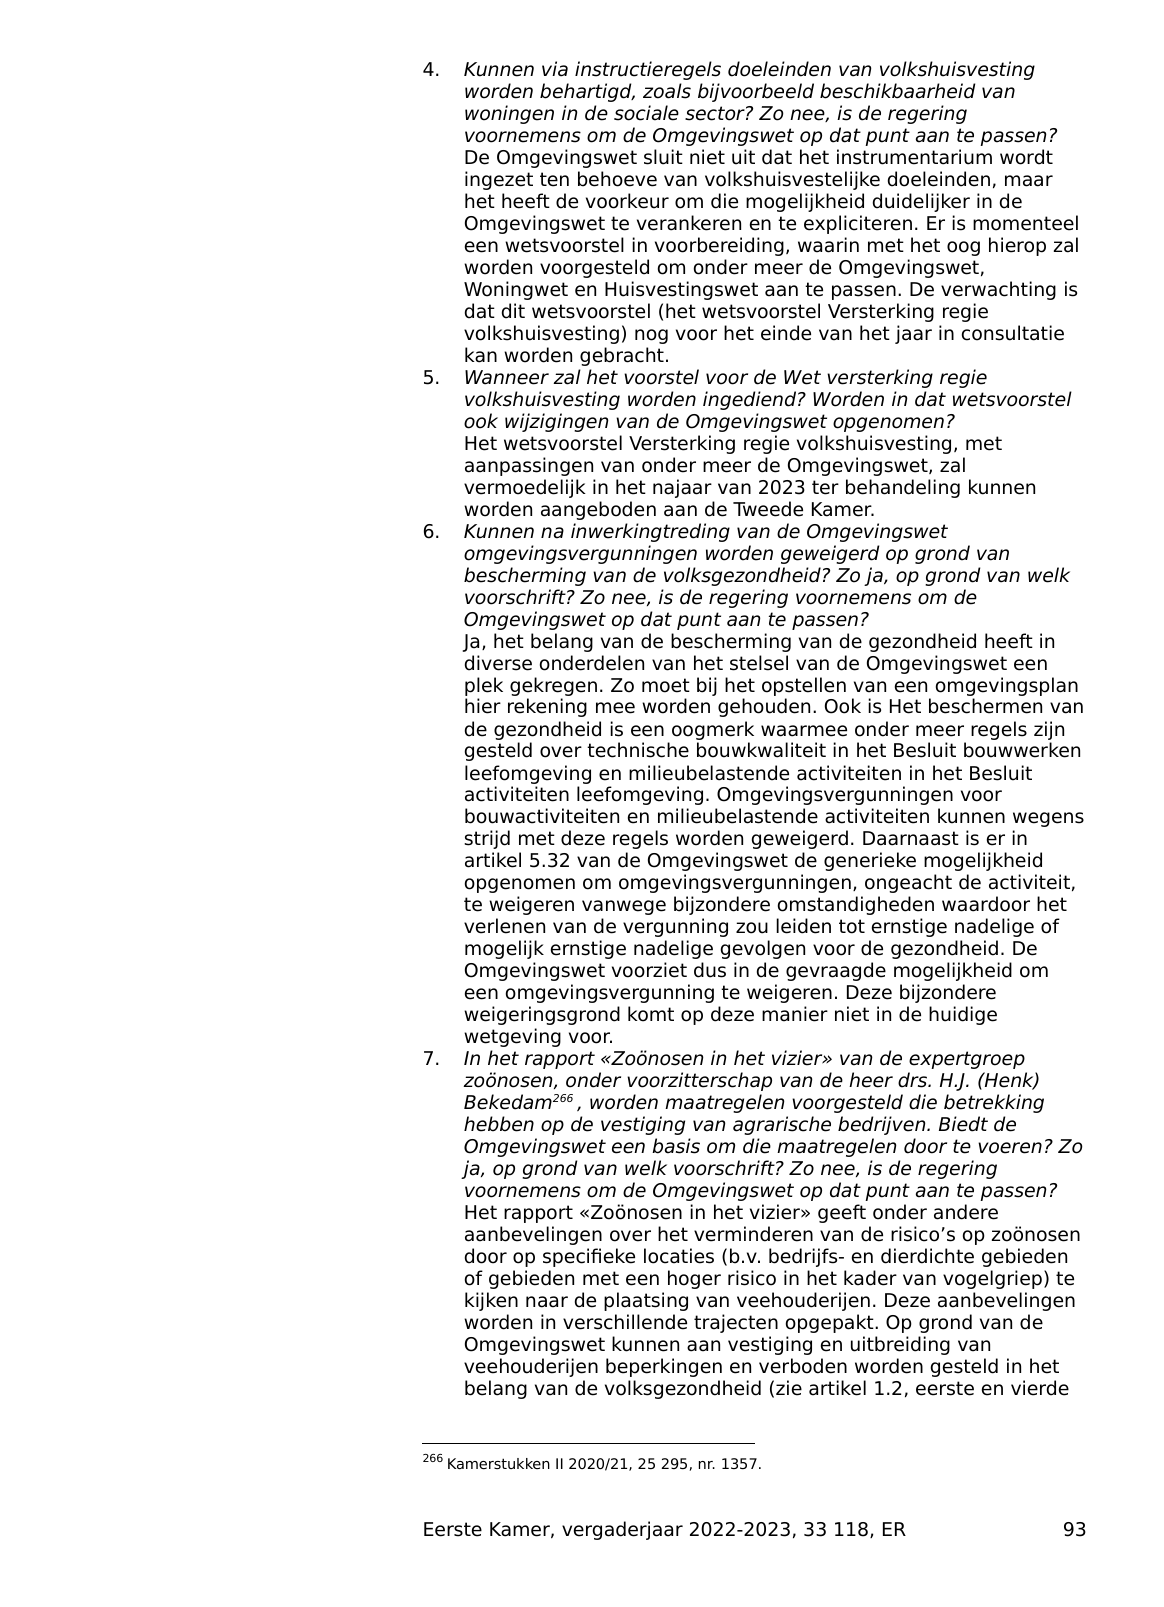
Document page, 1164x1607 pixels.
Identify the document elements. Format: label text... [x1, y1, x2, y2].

text Het wetsvoorstel Versterking regie volkshuisvesting, met aanpassingen van onder meer de Omgevingswet, zal vermoedelijk in het najaar van 2023 ter behandeling kunnen worden aangeboden aan de Tweede Kamer. [464, 433, 1087, 521]
text 6. Kunnen na inwerkingtreding van de Omgevingswet omgevingsvergunningen worden geweigerd op grond van bescherming van de volksgezondheid? Zo ja, op grond van welk voorschrift? Zo nee, is de regering voornemens om de Omgevingswet op dat punt aan te passen? [422, 521, 1087, 631]
text 5. Wanneer zal het voorstel voor de Wet versterking regie volkshuisvesting worden ingediend? Worden in dat wetsvoorstel ook wijzigingen van de Omgevingswet opgenomen? [422, 367, 1087, 433]
text Ja, het belang van de bescherming van de gezondheid heeft in diverse onderdelen van het stelsel van de Omgevingswet een plek gekregen. Zo moet bij het opstellen van een omgevingsplan hier rekening mee worden gehouden. Ook is Het beschermen van de gezondheid is een oogmerk waarmee onder meer regels zijn gesteld over technische bouwkwaliteit in het Besluit bouwwerken leefomgeving en milieubelastende activiteiten in het Besluit activiteiten leefomgeving. Omgevingsvergunningen voor bouwactiviteiten en milieubelastende activiteiten kunnen wegens strijd met deze regels worden geweigerd. Daarnaast is er in artikel 5.32 van de Omgevingswet de generieke mogelijkheid opgenomen om omgevingsvergunningen, ongeacht de activiteit, te weigeren vanwege bijzondere omstandigheden waardoor het verlenen van de vergunning zou leiden tot ernstige nadelige of mogelijk ernstige nadelige gevolgen voor de gezondheid. De Omgevingswet voorziet dus in de gevraagde mogelijkheid om een omgevingsvergunning te weigeren. Deze bijzondere weigeringsgrond komt op deze manier niet in de huidige wetgeving voor. [464, 631, 1087, 1048]
text 7. In het rapport «Zoönosen in het vizier» van de expertgroep zoönosen, onder voorzitterschap van de heer drs. H.J. (Henk) Bekedam, worden maatregelen voorgesteld die betrekking hebben op de vestiging van agrarische bedrijven. Biedt de Omgevingswet een basis om die maatregelen door te voeren? Zo ja, op grond van welk voorschrift? Zo nee, is de regering voornemens om de Omgevingswet op dat punt aan te passen? [422, 1048, 1087, 1202]
text De Omgevingswet sluit niet uit dat het instrumentarium wordt ingezet ten behoeve van volkshuisvestelijke doeleinden, maar het heeft de voorkeur om die mogelijkheid duidelijker in de Omgevingswet te verankeren en te expliciteren. Er is momenteel een wetsvoorstel in voorbereiding, waarin met het oog hierop zal worden voorgesteld om onder meer de Omgevingswet, Woningwet en Huisvestingswet aan te passen. De verwachting is dat dit wetsvoorstel (het wetsvoorstel Versterking regie volkshuisvesting) nog voor het einde van het jaar in consultatie kan worden gebracht. [464, 147, 1087, 367]
text Kamerstukken II 2020/21, 25 295, nr. 1357. [422, 1452, 1087, 1474]
text 4. Kunnen via instructieregels doeleinden van volkshuisvesting worden behartigd, zoals bijvoorbeeld beschikbaarheid van woningen in de sociale sector? Zo nee, is de regering voornemens om de Omgevingswet op dat punt aan te passen? [422, 59, 1087, 147]
text Het rapport «Zoönosen in het vizier» geeft onder andere aanbevelingen over het verminderen van de risico’s op zoönosen door op specifieke locaties (b.v. bedrijfs- en dierdichte gebieden of gebieden met een hoger risico in het kader van vogelgriep) te kijken naar de plaatsing van veehouderijen. Deze aanbevelingen worden in verschillende trajecten opgepakt. Op grond van de Omgevingswet kunnen aan vestiging en uitbreiding van veehouderijen beperkingen en verboden worden gesteld in het belang van de volksgezondheid (zie artikel 1.2, eerste en vierde [464, 1202, 1087, 1400]
